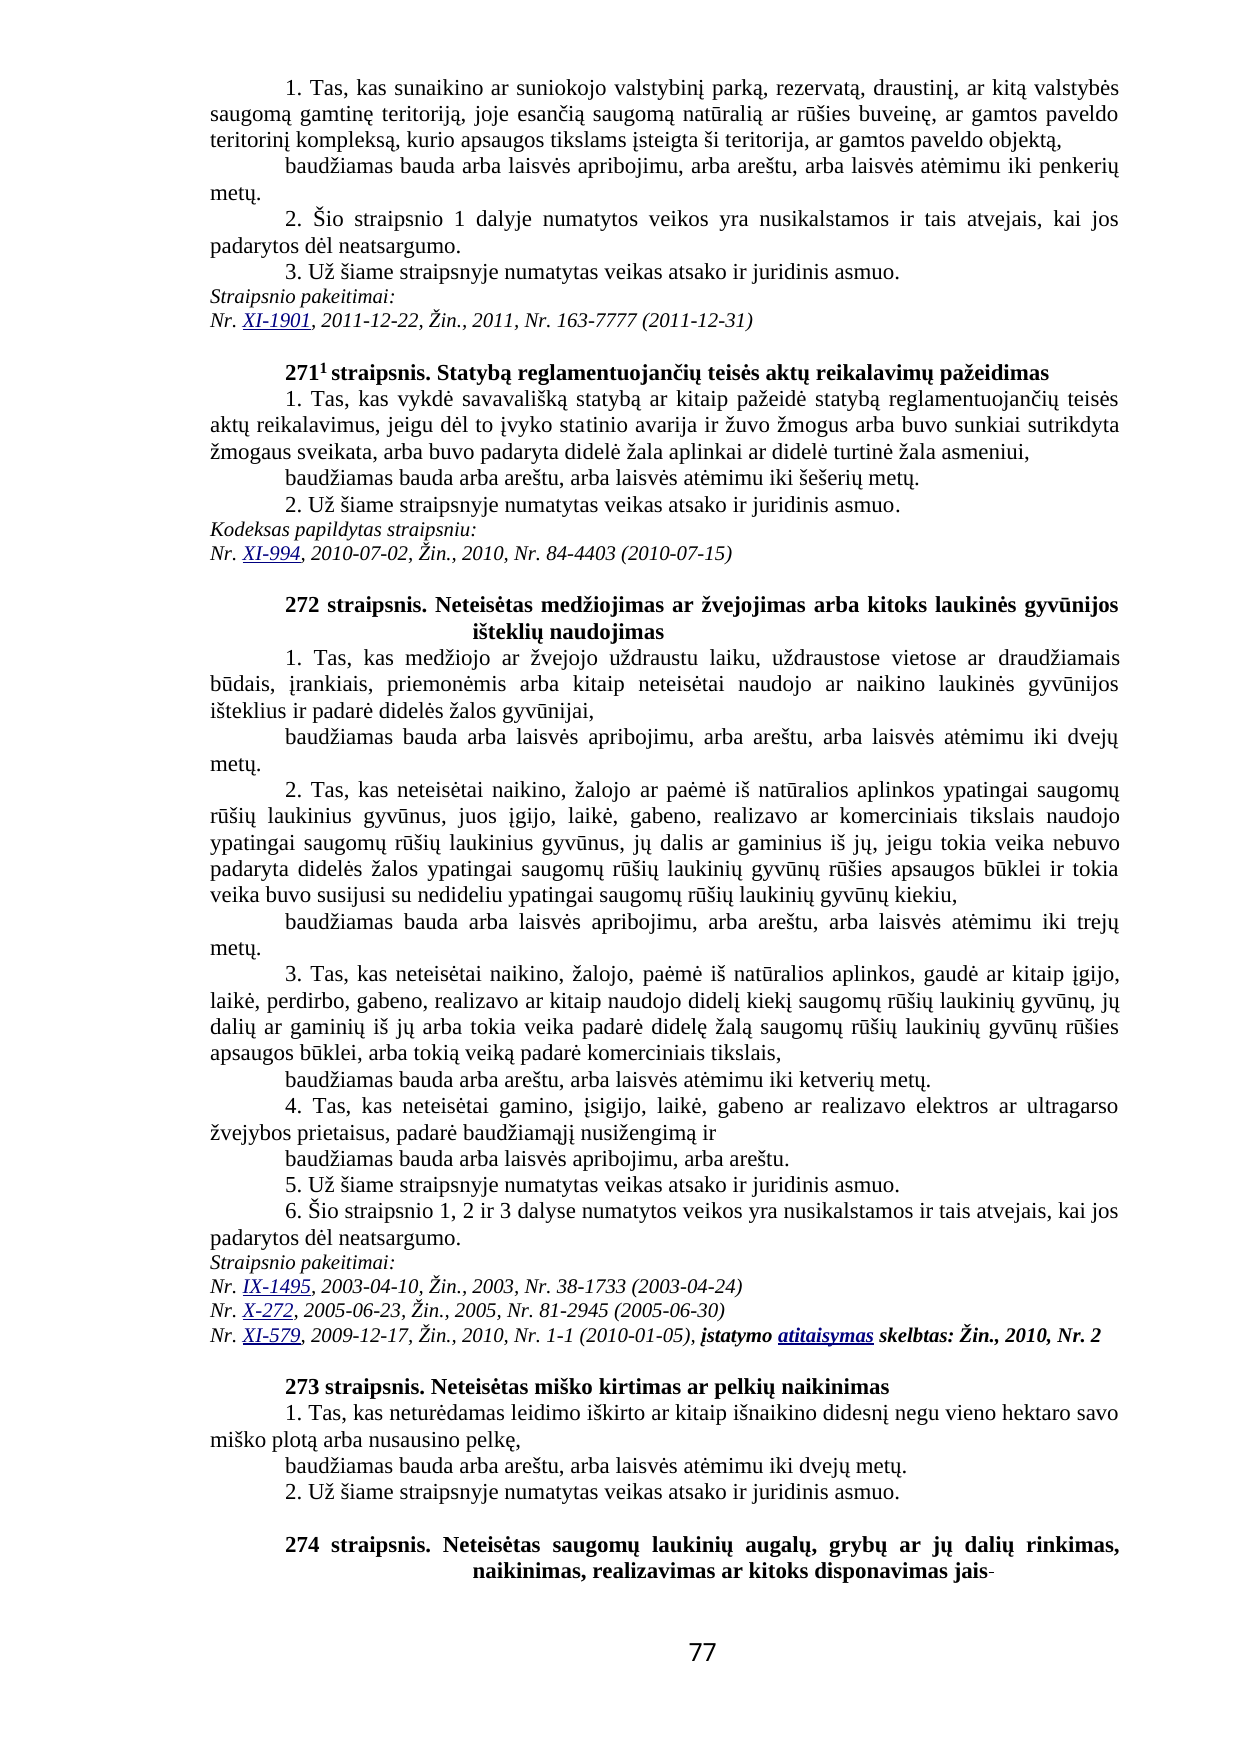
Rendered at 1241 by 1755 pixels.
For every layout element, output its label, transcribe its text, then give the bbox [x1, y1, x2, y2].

text 5. Už šiame straipsnyje numatytas veikas atsako ir juridinis asmuo. [210, 1171, 1120, 1198]
text 4. Tas, kas neteisėtai gamino, įsigijo, laikė, gabeno ar realizavo elektros ar ultragarso žvejybos prietaisus, padarė baudžiamąjį nusižengimą ir [210, 1092, 1120, 1145]
text 2. Už šiame straipsnyje numatytas veikas atsako ir juridinis asmuo. [210, 491, 1120, 517]
text 2. Tas, kas neteisėtai naikino, žalojo ar paėmė iš natūralios aplinkos ypatingai saugomų rūšių laukinius gyvūnus, juos įgijo, laikė, gabeno, realizavo ar komerciniais tikslais naudojo ypatingai saugomų rūšių laukinius gyvūnus, jų dalis ar gaminius iš jų, jeigu tokia veika nebuvo padaryta didelės žalos ypatingai saugomų rūšių laukinių gyvūnų rūšies apsaugos būklei ir tokia veika buvo susijusi su nedideliu ypatingai saugomų rūšių laukinių gyvūnų kiekiu, [210, 776, 1120, 908]
text 1. Tas, kas vykdė savavališką statybą ar kitaip pažeidė statybą reglamentuojančių teisės aktų reikalavimus, jeigu dėl to įvyko statinio avarija ir žuvo žmogus arba buvo sunkiai sutrikdyta žmogaus sveikata, arba buvo padaryta didelė žala aplinkai ar didelė turtinė žala asmeniui, [210, 385, 1120, 464]
text Nr. XI-1901, 2011-12-22, Žin., 2011, Nr. 163-7777 (2011-12-31) [210, 308, 1120, 332]
text Nr. XI-994, 2010-07-02, Žin., 2010, Nr. 84-4403 (2010-07-15) [210, 541, 1120, 565]
text Straipsnio pakeitimai: [210, 284, 1120, 308]
text baudžiamas bauda arba areštu, arba laisvės atėmimu iki šešerių metų. [210, 464, 1120, 491]
text 2711 straipsnis. Statybą reglamentuojančių teisės aktų reikalavimų pažeidimas [285, 359, 1120, 385]
text 2. Šio straipsnio 1 dalyje numatytos veikos yra nusikalstamos ir tais atvejais, kai jos padarytos dėl neatsargumo. [210, 205, 1120, 258]
text 2. Už šiame straipsnyje numatytas veikas atsako ir juridinis asmuo. [210, 1478, 1120, 1505]
text 1. Tas, kas sunaikino ar suniokojo valstybinį parką, rezervatą, draustinį, ar kitą valstybės saugomą gamtinę teritoriją, joje esančią saugomą natūralią ar rūšies buveinę, ar gamtos paveldo teritorinį kompleksą, kurio apsaugos tikslams įsteigta ši teritorija, ar gamtos paveldo objektą, [210, 73, 1120, 153]
text 1. Tas, kas neturėdamas leidimo iškirto ar kitaip išnaikino didesnį negu vieno hektaro savo miško plotą arba nusausino pelkę, [210, 1399, 1120, 1452]
text baudžiamas bauda arba laisvės apribojimu, arba areštu. [210, 1145, 1120, 1171]
text baudžiamas bauda arba laisvės apribojimu, arba areštu, arba laisvės atėmimu iki trejų metų. [210, 908, 1120, 960]
text baudžiamas bauda arba laisvės apribojimu, arba areštu, arba laisvės atėmimu iki penkerių metų. [210, 153, 1120, 205]
text Kodeksas papildytas straipsniu: [210, 517, 1120, 541]
text 3. Už šiame straipsnyje numatytas veikas atsako ir juridinis asmuo. [210, 258, 1120, 284]
text Straipsnio pakeitimai: [210, 1250, 1120, 1274]
text baudžiamas bauda arba areštu, arba laisvės atėmimu iki dvejų metų. [210, 1452, 1120, 1478]
text 274 straipsnis. Neteisėtas saugomų laukinių augalų, grybų ar jų dalių rinkimas, naikinimas, realizavimas ar kitoks disponavimas jais [285, 1531, 1120, 1584]
text 3. Tas, kas neteisėtai naikino, žalojo, paėmė iš natūralios aplinkos, gaudė ar kitaip įgijo, laikė, perdirbo, gabeno, realizavo ar kitaip naudojo didelį kiekį saugomų rūšių laukinių gyvūnų, jų dalių ar gaminių iš jų arba tokia veika padarė didelę žalą saugomų rūšių laukinių gyvūnų rūšies apsaugos būklei, arba tokią veiką padarė komerciniais tikslais, [210, 960, 1120, 1066]
text baudžiamas bauda arba areštu, arba laisvės atėmimu iki ketverių metų. [210, 1066, 1120, 1092]
text 1. Tas, kas medžiojo ar žvejojo uždraustu laiku, uždraustose vietose ar draudžiamais būdais, įrankiais, priemonėmis arba kitaip neteisėtai naudojo ar naikino laukinės gyvūnijos išteklius ir padarė didelės žalos gyvūnijai, [210, 644, 1120, 723]
text 272 straipsnis. Neteisėtas medžiojimas ar žvejojimas arba kitoks laukinės gyvūnijos išteklių naudojimas [285, 591, 1120, 644]
text baudžiamas bauda arba laisvės apribojimu, arba areštu, arba laisvės atėmimu iki dvejų metų. [210, 723, 1120, 776]
text Nr. IX-1495, 2003-04-10, Žin., 2003, Nr. 38-1733 (2003-04-24) [210, 1274, 1120, 1298]
text 273 straipsnis. Neteisėtas miško kirtimas ar pelkių naikinimas [210, 1373, 1120, 1399]
text Nr. X-272, 2005-06-23, Žin., 2005, Nr. 81-2945 (2005-06-30) [210, 1298, 1120, 1322]
text Nr. XI-579, 2009-12-17, Žin., 2010, Nr. 1-1 (2010-01-05), įstatymo atitaisymas skelbtas: Žin., 2010, Nr. 2 [210, 1322, 1120, 1347]
text 6. Šio straipsnio 1, 2 ir 3 dalyse numatytos veikos yra nusikalstamos ir tais atvejais, kai jos padarytos dėl neatsargumo. [210, 1198, 1120, 1250]
